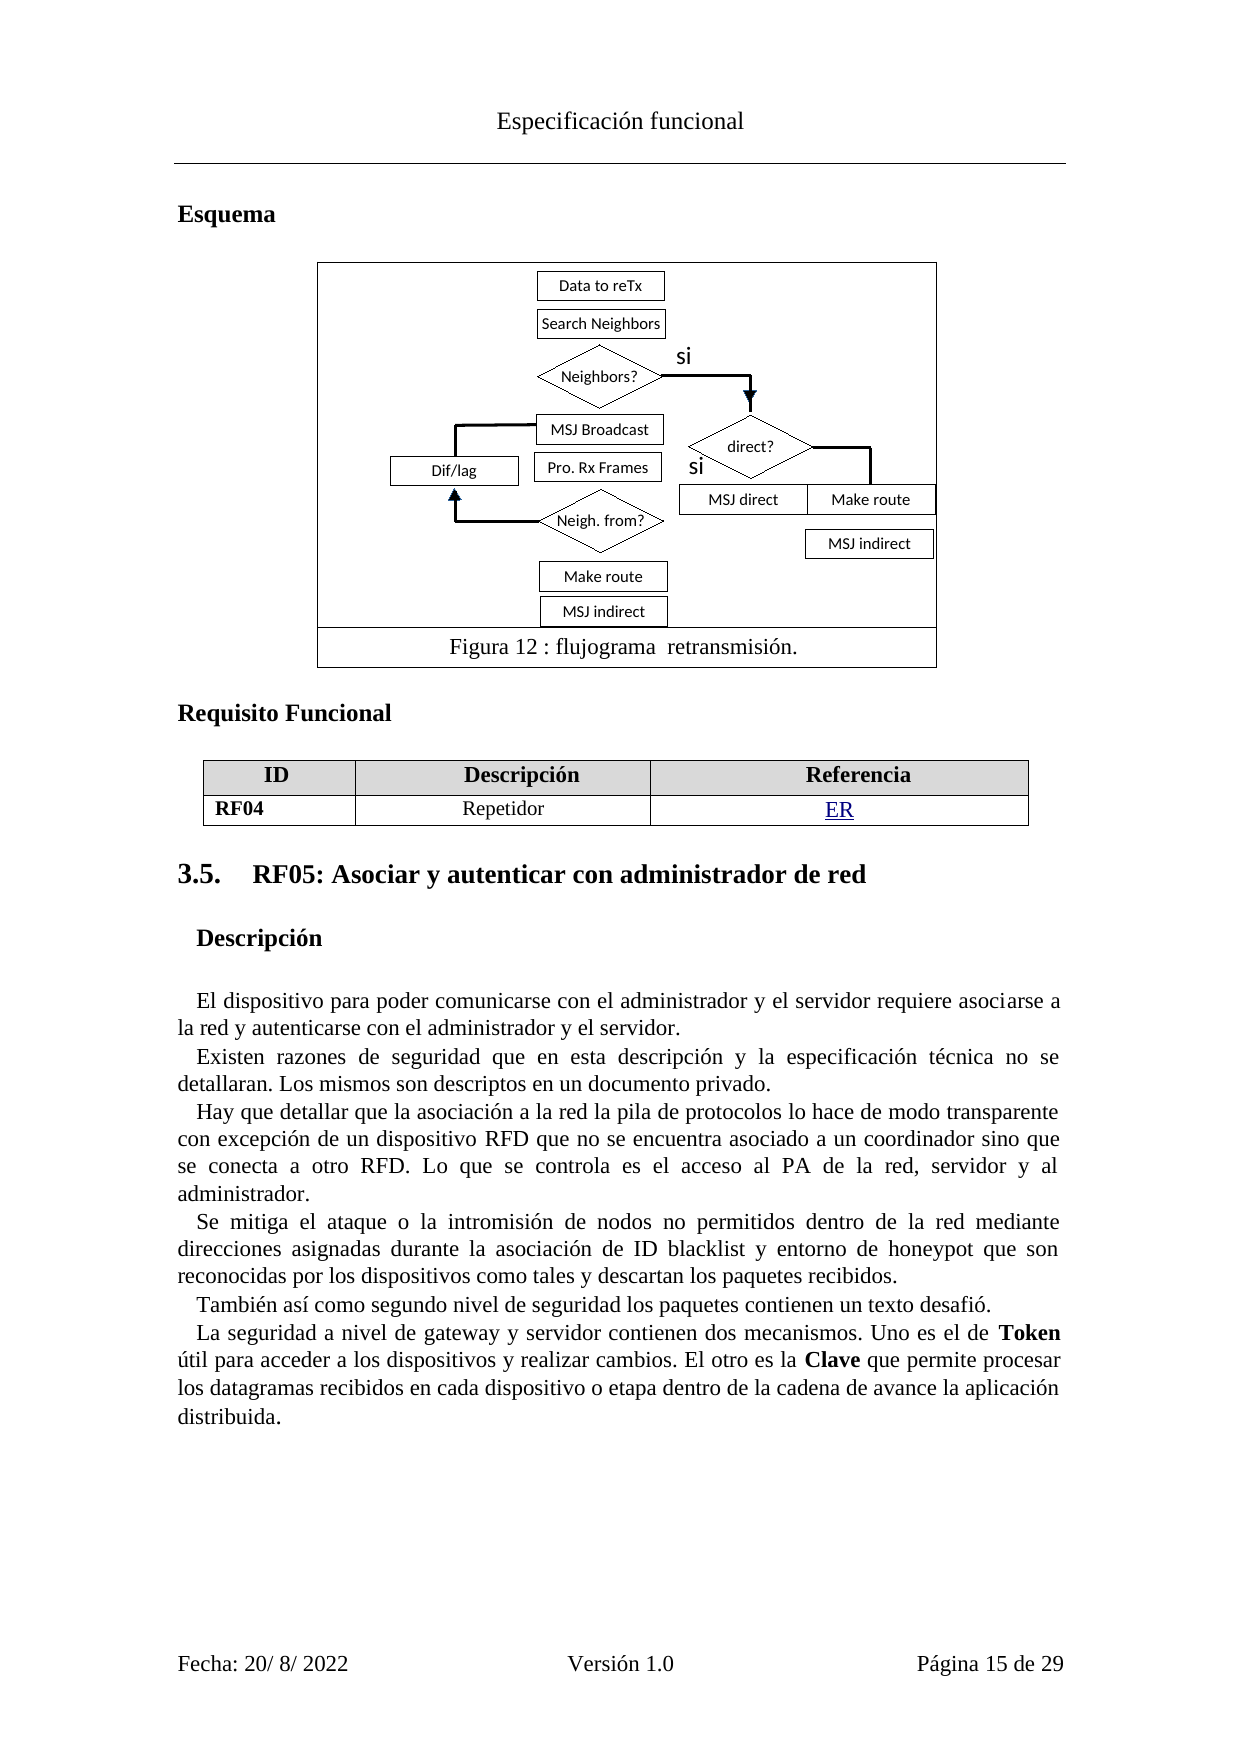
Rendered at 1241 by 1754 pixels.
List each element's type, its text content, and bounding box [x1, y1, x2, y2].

table_cell Repetidor [356, 796, 650, 824]
table_header [318, 263, 936, 627]
text Hay que detallar que la asociación a la red la pila de protocolos lo hace de modo transparente con excepción de un dispositivo RFD que no se encuentra asociado a un coordinador sino que se conecta a otro RFD. Lo que se controla es el acceso al PA de la red, servidor y al administrador. [177, 1098, 1061, 1206]
table_header [808, 485, 935, 514]
text Existen razones de seguridad que en esta descripción y la especificación técnica no se detallaran. Los mismos son descriptos en un documento privado. [177, 1043, 1061, 1096]
text El dispositivo para poder comunicarse con el administrador y el servidor requiere asociarse a la red y autenticarse con el administrador y el servidor. [177, 987, 1061, 1041]
text La seguridad a nivel de gateway y servidor contienen dos mecanismos. Uno es el de Token útil para acceder a los dispositivos y realizar cambios. El otro es la Clave que permite procesar los datagramas recibidos en cada dispositivo o etapa dentro de la cadena de avance la aplicación distribuida. [177, 1319, 1061, 1429]
text También así como segundo nivel de seguridad los paquetes contienen un texto desafió. [177, 1291, 1061, 1317]
table_header [680, 485, 807, 514]
text Se mitiga el ataque o la intromisión de nodos no permitidos dentro de la red mediante direcciones asignadas durante la asociación de ID blacklist y entorno de honeypot que son reconocidas por los dispositivos como tales y descartan los paquetes recibidos. [177, 1208, 1061, 1289]
table_header Descripción [356, 761, 650, 795]
table_cell ER [651, 796, 1028, 824]
table_header ID [204, 761, 355, 795]
table_header [541, 597, 667, 626]
table_cell Figura 12 : flujograma retransmisión. [318, 628, 936, 667]
subtitle RF05: Asociar y autenticar con administrador de red [177, 857, 1061, 890]
table_cell RF04 [204, 796, 355, 824]
text Descripción [177, 923, 1070, 952]
text Esquema [177, 199, 1070, 228]
text Requisito Funcional [177, 698, 1070, 727]
table_header Referencia [651, 761, 1028, 795]
